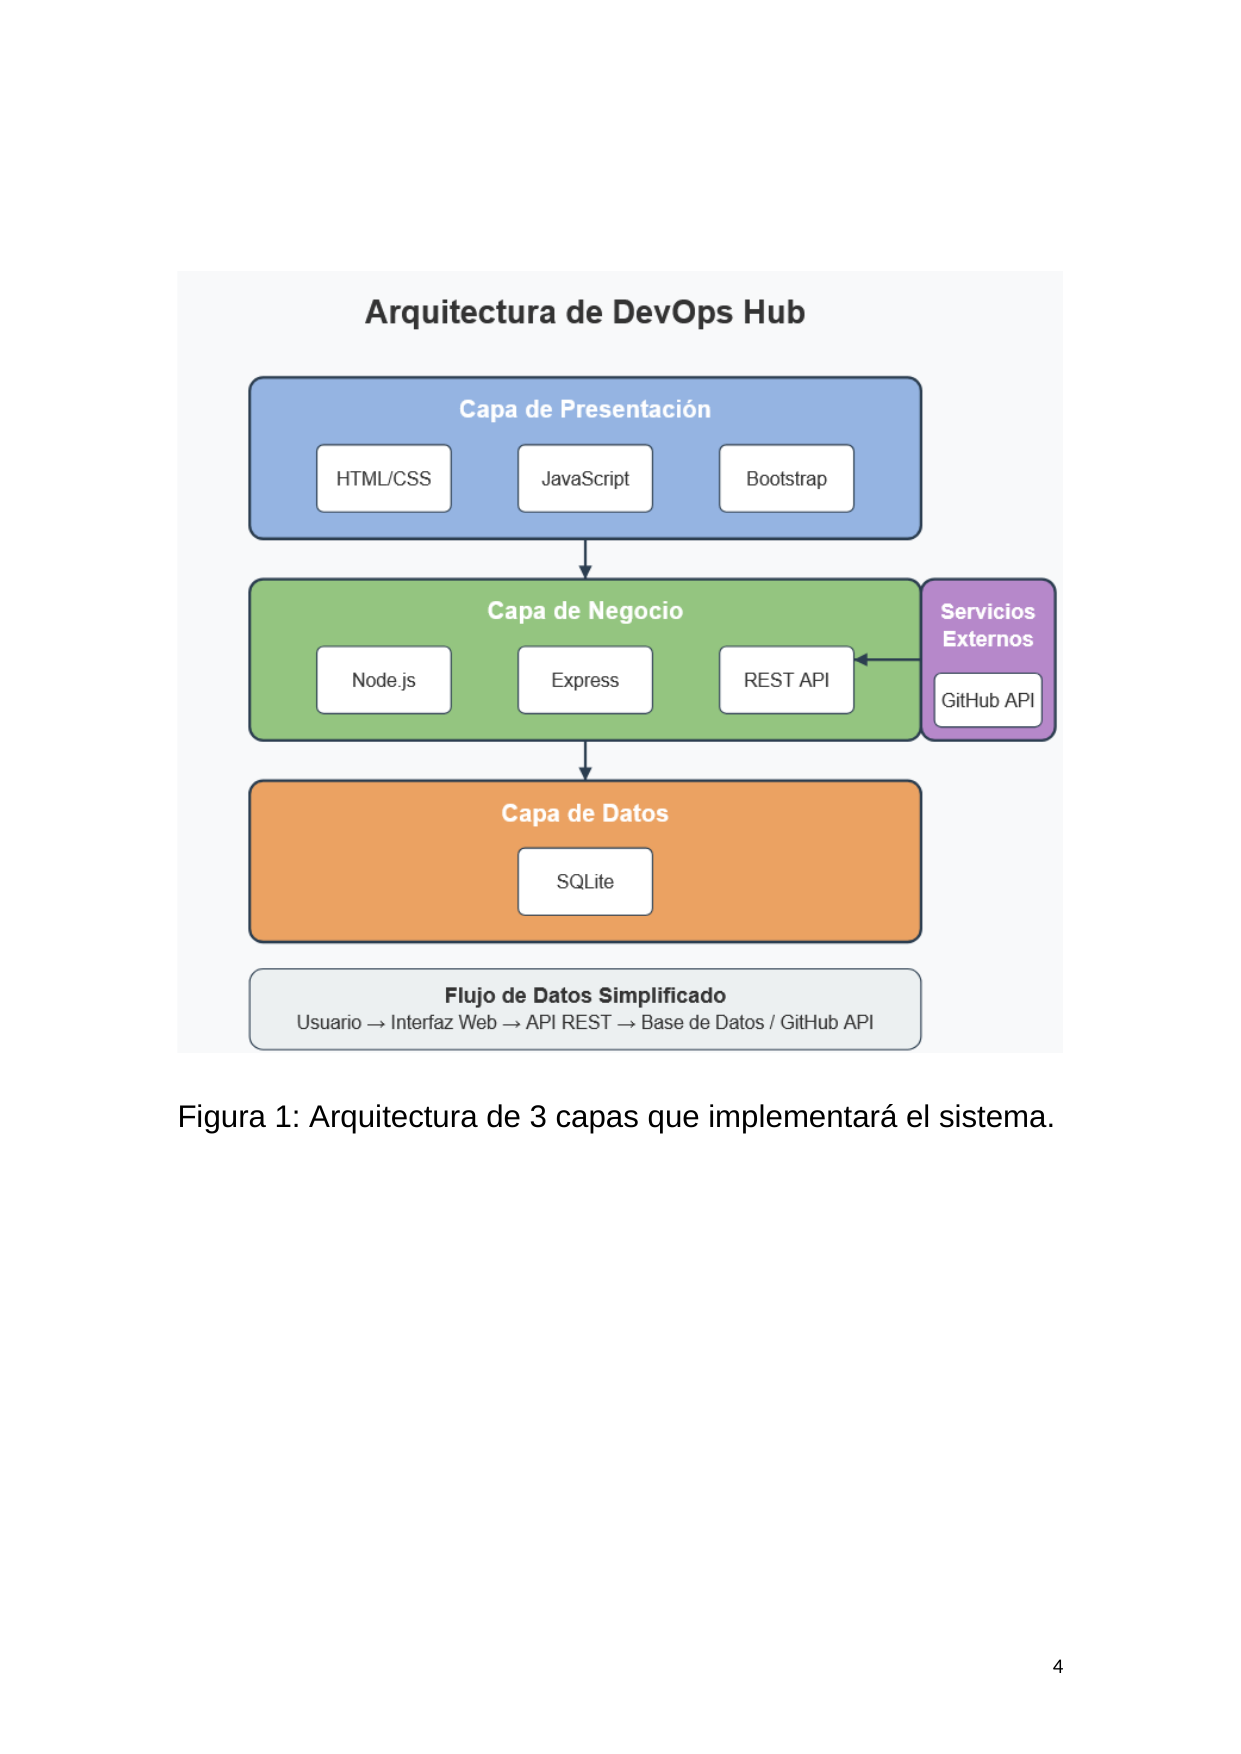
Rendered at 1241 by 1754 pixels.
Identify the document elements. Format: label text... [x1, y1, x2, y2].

picture [177, 271, 1063, 1053]
text Figura 1: Arquitectura de 3 capas que implementará el sistema. [177, 1098, 1063, 1134]
